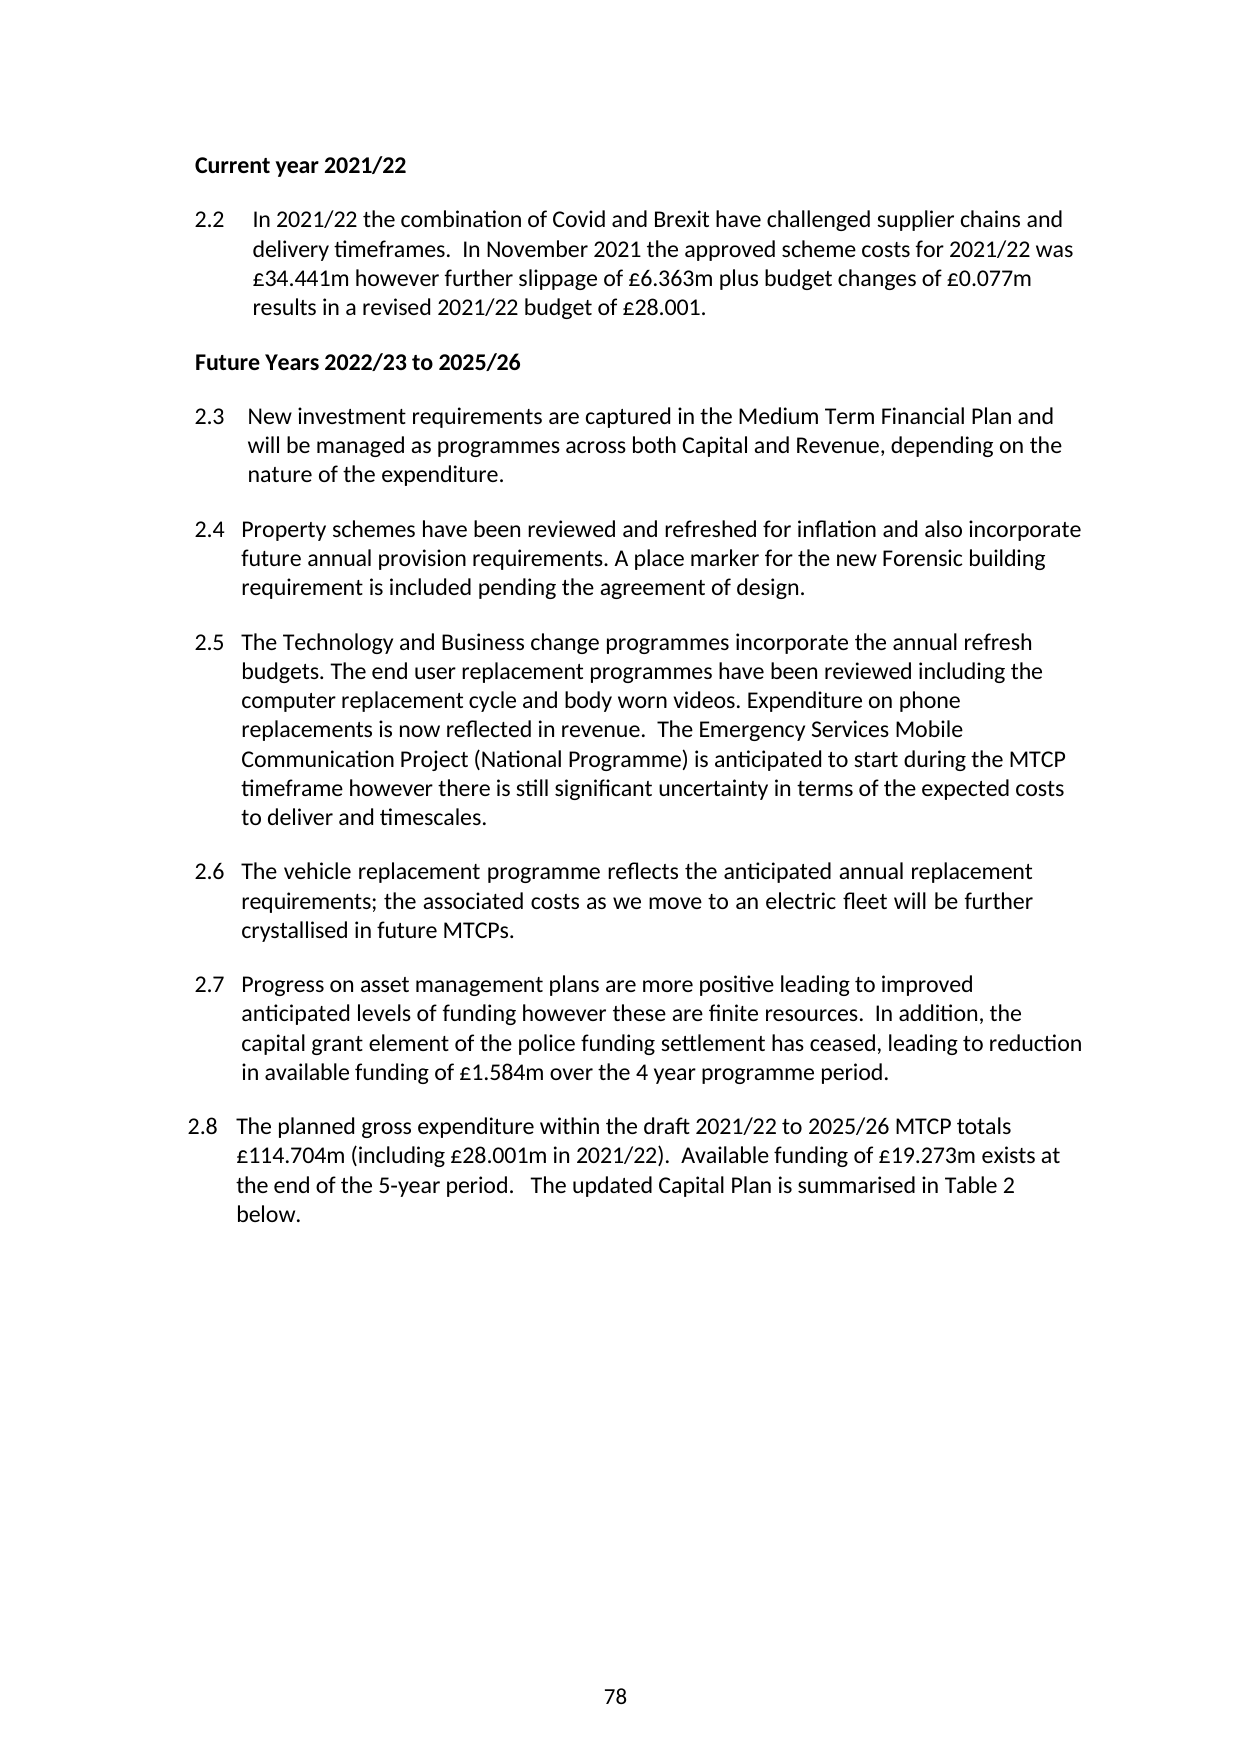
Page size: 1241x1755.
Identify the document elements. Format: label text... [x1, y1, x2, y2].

list The planned gross expenditure within the draft 2021/22 to 2025/26 MTCP totals [187, 1111, 1099, 1141]
list Progress on asset management plans are more positive leading to improved anticipated levels of funding however these are finite resources. In addition, the capital grant element of the police funding settlement has ceased, leading to reduction in available funding of £1.584m over the 4 year programme period. [194, 969, 1089, 1086]
list New investment requirements are captured in the Medium Term Financial Plan and will be managed as programmes across both Capital and Revenue, depending on the nature of the expenditure. [194, 401, 1070, 489]
list Property schemes have been reviewed and refreshed for inflation and also incorporate future annual provision requirements. A place marker for the new Forensic building requirement is included pending the agreement of design. [194, 514, 1088, 602]
text Current year 2021/22 [195, 150, 1099, 179]
list In 2021/22 the combination of Covid and Brexit have challenged supplier chains and delivery timeframes. In November 2021 the approved scheme costs for 2021/22 was [194, 204, 1082, 263]
text Future Years 2022/23 to 2025/26 [195, 347, 1099, 376]
list The vehicle replacement programme reflects the anticipated annual replacement requirements; the associated costs as we move to an electric fleet will be further crystallised in future MTCPs. [194, 856, 1033, 944]
list The Technology and Business change programmes incorporate the annual refresh budgets. The end user replacement programmes have been reviewed including the computer replacement cycle and body worn videos. Expenditure on phone replacements is now reflected in revenue. The Emergency Services Mobile Communication Project (National Programme) is anticipated to start during the MTCP timeframe however there is still significant uncertainty in terms of the expected costs to deliver and timescales. [194, 627, 1075, 831]
text £34.441m however further slippage of £6.363m plus budget changes of £0.077m results in a revised 2021/22 budget of £28.001. [252, 263, 1088, 322]
text £114.704m (including £28.001m in 2021/22). Available funding of £19.273m exists at the end of the 5‐year period. The updated Capital Plan is summarised in Table 2 below. [236, 1141, 1075, 1228]
